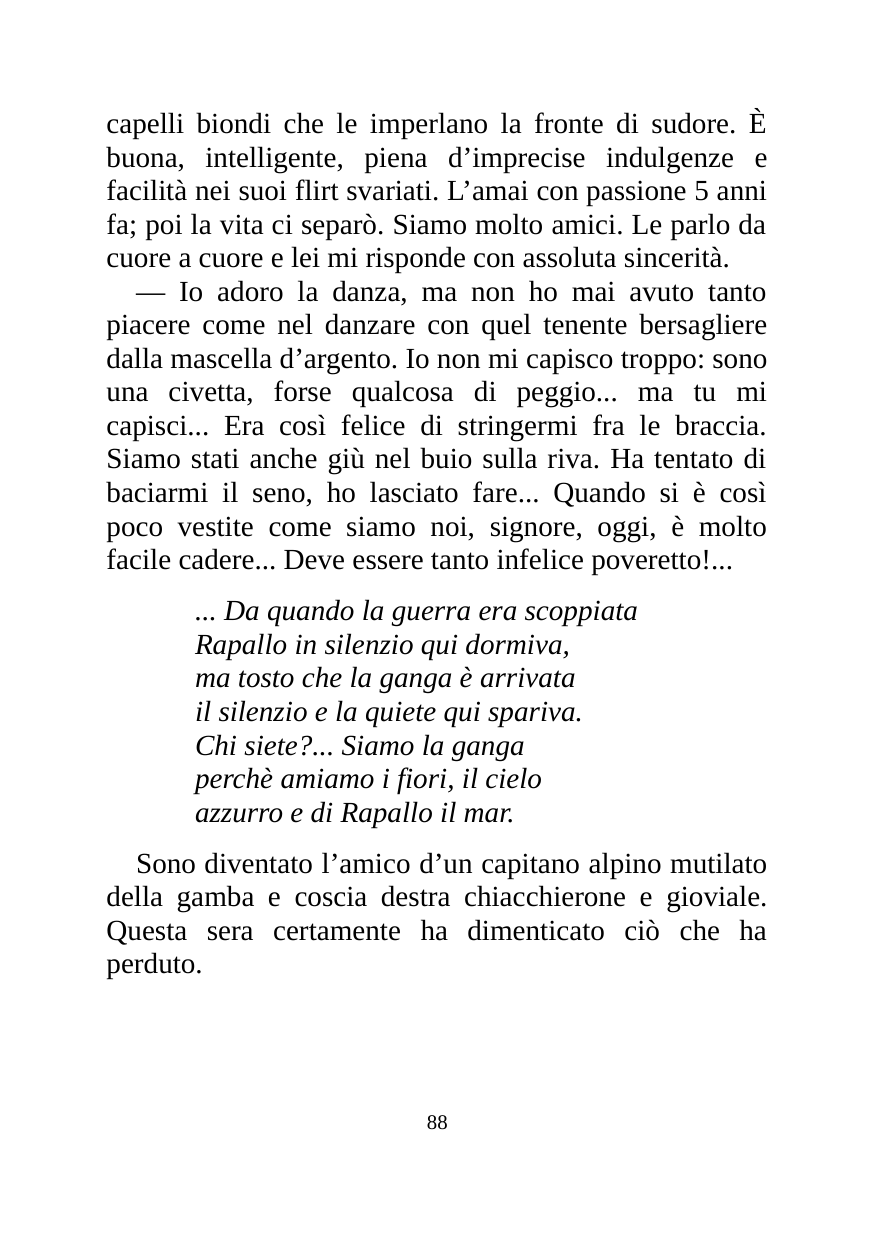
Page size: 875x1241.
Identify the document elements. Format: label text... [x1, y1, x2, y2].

text capelli biondi che le imperlano la fronte di sudore. È buona, intelligente, piena d’imprecise indulgenze e facilità nei suoi flirt svariati. L’amai con passione 5 anni fa; poi la vita ci separò. Siamo molto amici. Le parlo da cuore a cuore e lei mi risponde con assoluta sincerità. [106, 106, 768, 274]
text ... Da quando la guerra era scoppiata Rapallo in silenzio qui dormiva, ma tosto che la ganga è arrivata il silenzio e la quiete qui spariva. Chi siete?... Siamo la ganga perchè amiamo i fiori, il cielo azzurro e di Rapallo il mar. [195, 593, 768, 828]
text — Io adoro la danza, ma non ho mai avuto tanto piacere come nel danzare con quel tenente bersagliere dalla mascella d’argento. Io non mi capisco troppo: sono una civetta, forse qualcosa di peggio... ma tu mi capisci... Era così felice di stringermi fra le braccia. Siamo stati anche giù nel buio sulla riva. Ha tentato di baciarmi il seno, ho lasciato fare... Quando si è così poco vestite come siamo noi, signore, oggi, è molto facile cadere... Deve essere tanto infelice poveretto!... [106, 274, 768, 576]
text Sono diventato l’amico d’un capitano alpino mutilato della gamba e coscia destra chiacchierone e gioviale. Questa sera certamente ha dimenticato ciò che ha perduto. [106, 846, 768, 980]
